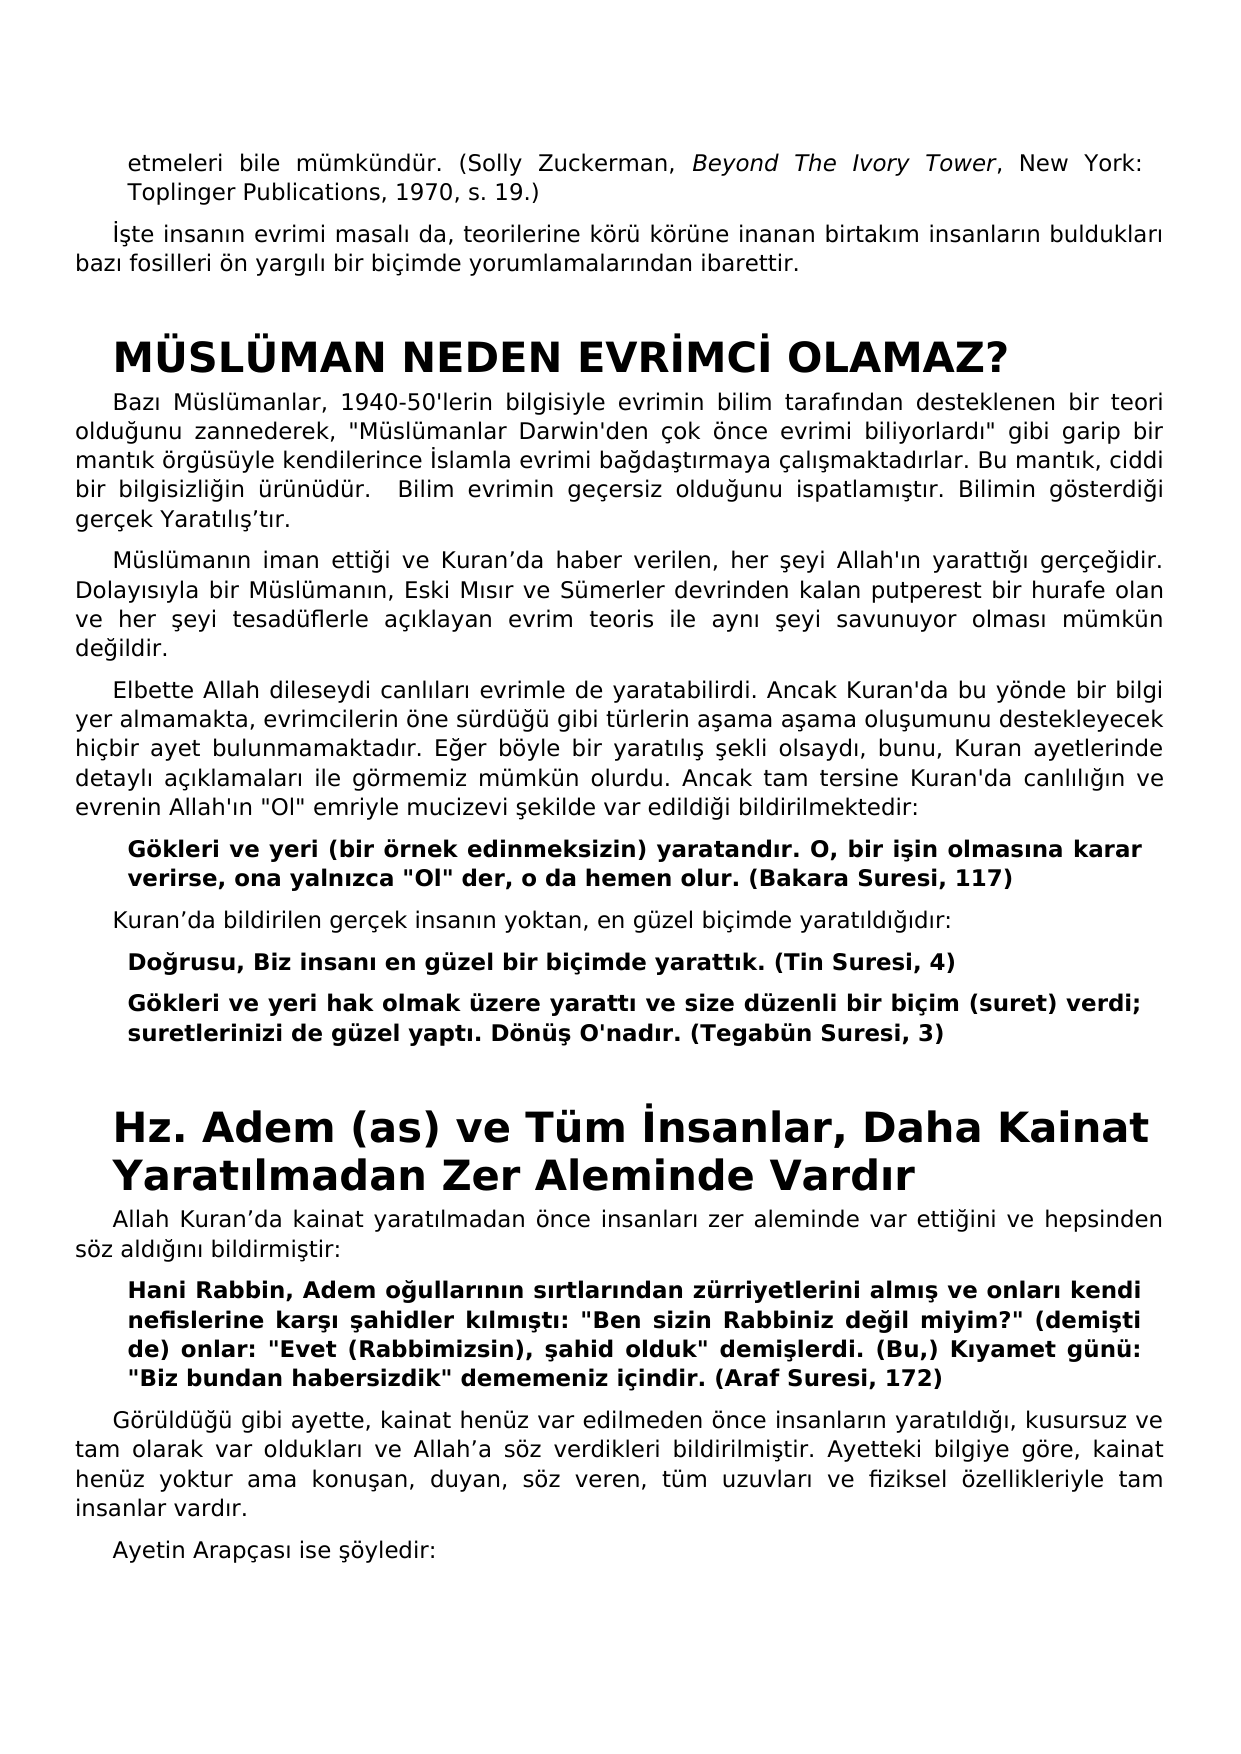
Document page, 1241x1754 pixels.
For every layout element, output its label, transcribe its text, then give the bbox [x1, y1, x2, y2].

text Doğrusu, Biz insanı en güzel bir biçimde yarattık. (Tin Suresi, 4) [127, 949, 1143, 975]
text İşte insanın evrimi masalı da, teorilerine körü körüne inanan birtakım insanların buldukları bazı fosilleri ön yargılı bir biçimde yorumlamalarından ibarettir. [75, 221, 1165, 277]
text Bazı Müslümanlar, 1940-50'lerin bilgisiyle evrimin bilim tarafından desteklenen bir teori olduğunu zannederek, "Müslümanlar Darwin'den çok önce evrimi biliyorlardı" gibi garip bir mantık örgüsüyle kendilerince İslamla evrimi bağdaştırmaya çalışmaktadırlar. Bu mantık, ciddi bir bilgisizliğin ürünüdür. Bilim evrimin geçersiz olduğunu ispatlamıştır. Bilimin gösterdiği gerçek Yaratılış’tır. [75, 389, 1165, 532]
text Ayetin Arapçası ise şöyledir: [75, 1537, 1165, 1563]
text etmeleri bile mümkündür. (Solly Zuckerman, Beyond The Ivory Tower, New York: Toplinger Publications, 1970, s. 19.) [127, 150, 1143, 206]
text Allah Kuran’da kainat yaratılmadan önce insanları zer aleminde var ettiğini ve hepsinden söz aldığını bildirmiştir: [75, 1207, 1165, 1263]
text Müslümanın iman ettiği ve Kuran’da haber verilen, her şeyi Allah'ın yarattığı gerçeğidir. Dolayısıyla bir Müslümanın, Eski Mısır ve Sümerler devrinden kalan putperest bir hurafe olan ve her şeyi tesadüflerle açıklayan evrim teoris ile aynı şeyi savunuyor olması mümkün değildir. [75, 547, 1165, 662]
subtitle MÜSLÜMAN NEDEN EVRİMCİ OLAMAZ? [112, 334, 1165, 382]
text Kuran’da bildirilen gerçek insanın yoktan, en güzel biçimde yaratıldığıdır: [75, 907, 1165, 934]
subtitle Hz. Adem (as) ve Tüm İnsanlar, Daha Kainat Yaratılmadan Zer Aleminde Vardır [112, 1103, 1165, 1200]
text Elbette Allah dileseydi canlıları evrimle de yaratabilirdi. Ancak Kuran'da bu yönde bir bilgi yer almamakta, evrimcilerin öne sürdüğü gibi türlerin aşama aşama oluşumunu destekleyecek hiçbir ayet bulunmamaktadır. Eğer böyle bir yaratılış şekli olsaydı, bunu, Kuran ayetlerinde detaylı açıklamaları ile görmemiz mümkün olurdu. Ancak tam tersine Kuran'da canlılığın ve evrenin Allah'ın "Ol" emriyle mucizevi şekilde var edildiği bildirilmektedir: [75, 677, 1165, 821]
text Gökleri ve yeri (bir örnek edinmeksizin) yaratandır. O, bir işin olmasına karar verirse, ona yalnızca "Ol" der, o da hemen olur. (Bakara Suresi, 117) [127, 836, 1143, 892]
text Görüldüğü gibi ayette, kainat henüz var edilmeden önce insanların yaratıldığı, kusursuz ve tam olarak var oldukları ve Allah’a söz verdikleri bildirilmiştir. Ayetteki bilgiye göre, kainat henüz yoktur ama konuşan, duyan, söz veren, tüm uzuvları ve fiziksel özellikleriyle tam insanlar vardır. [75, 1407, 1165, 1522]
text Hani Rabbin, Adem oğullarının sırtlarından zürriyetlerini almış ve onları kendi nefislerine karşı şahidler kılmıştı: "Ben sizin Rabbiniz değil miyim?" (demişti de) onlar: "Evet (Rabbimizsin), şahid olduk" demişlerdi. (Bu,) Kıyamet günü: "Biz bundan habersizdik" dememeniz içindir. (Araf Suresi, 172) [127, 1278, 1143, 1392]
text Gökleri ve yeri hak olmak üzere yarattı ve size düzenli bir biçim (suret) verdi; suretlerinizi de güzel yaptı. Dönüş O'nadır. (Tegabün Suresi, 3) [127, 991, 1143, 1046]
